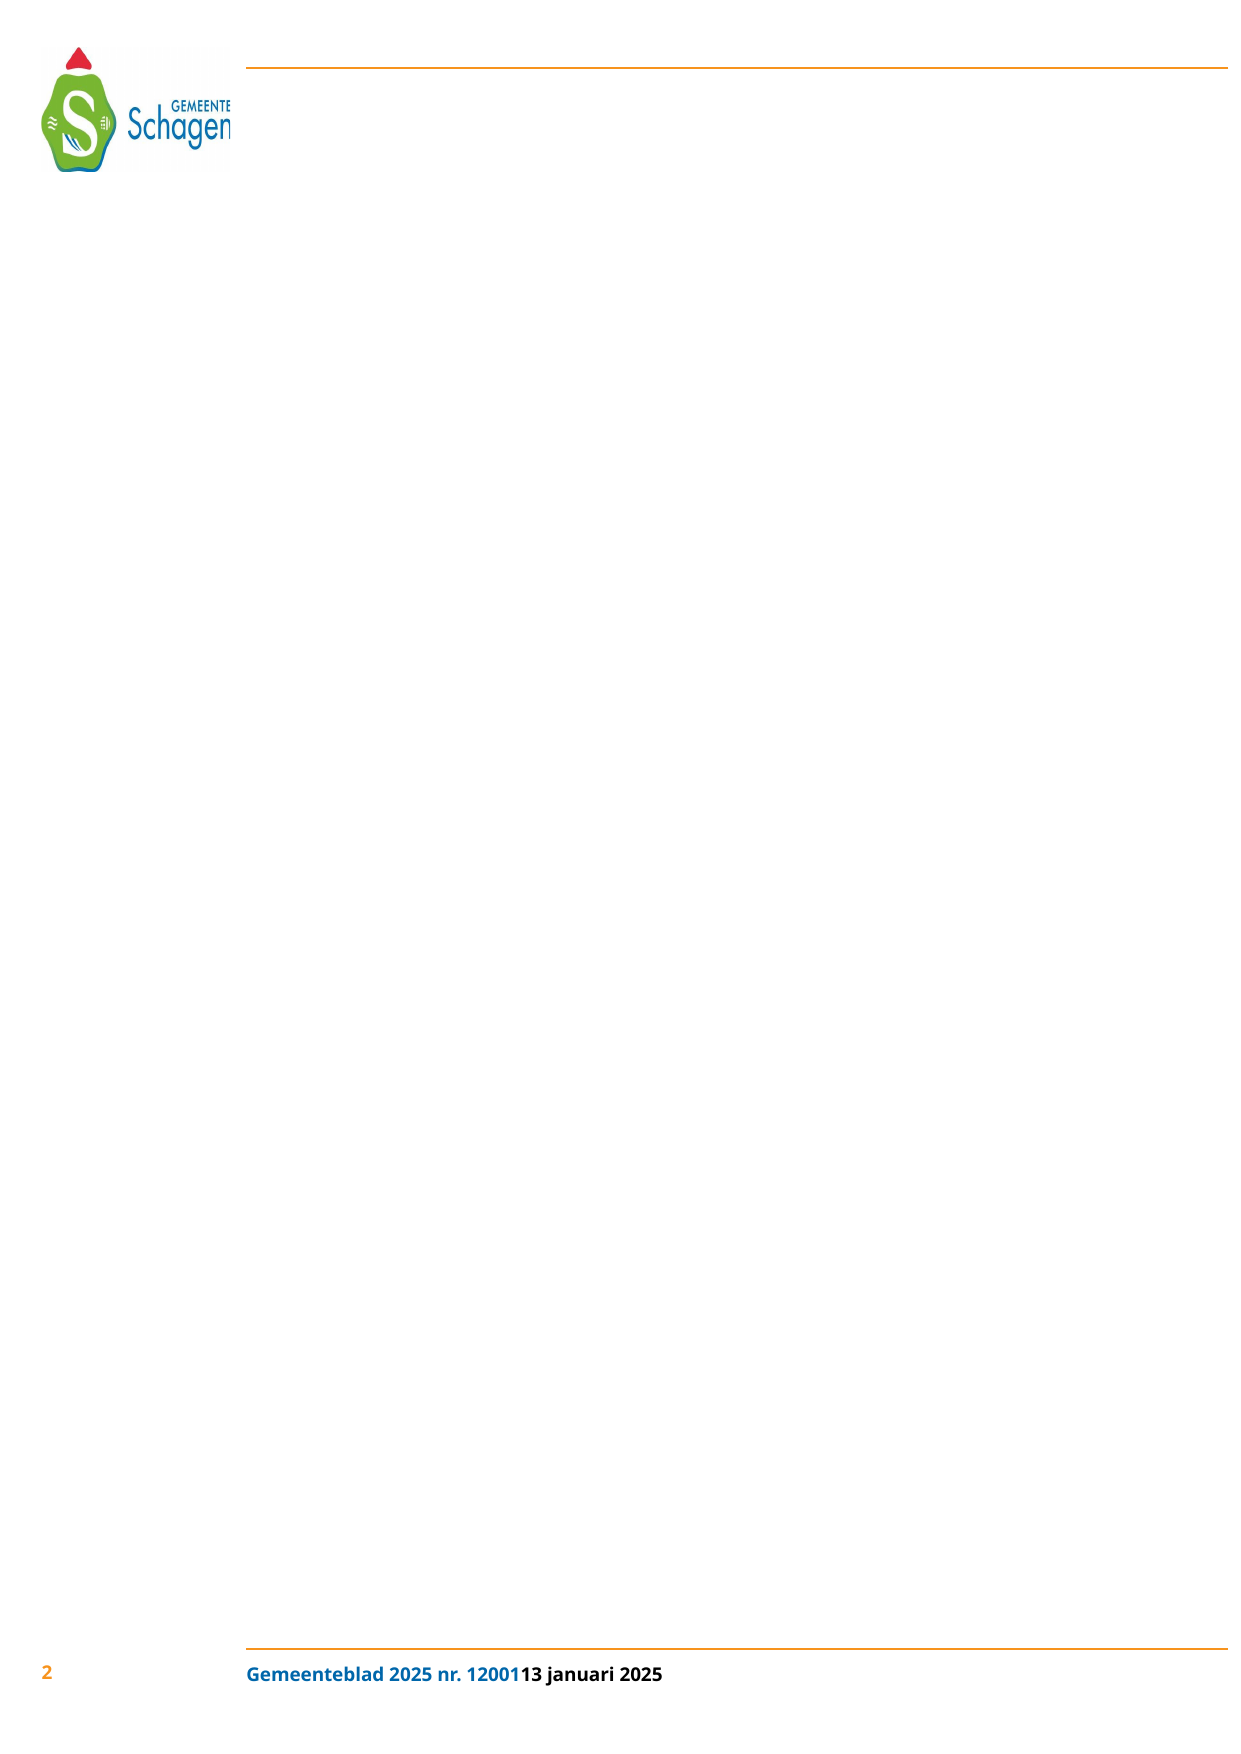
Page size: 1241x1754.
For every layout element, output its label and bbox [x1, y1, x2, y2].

picture [41, 47, 231, 172]
